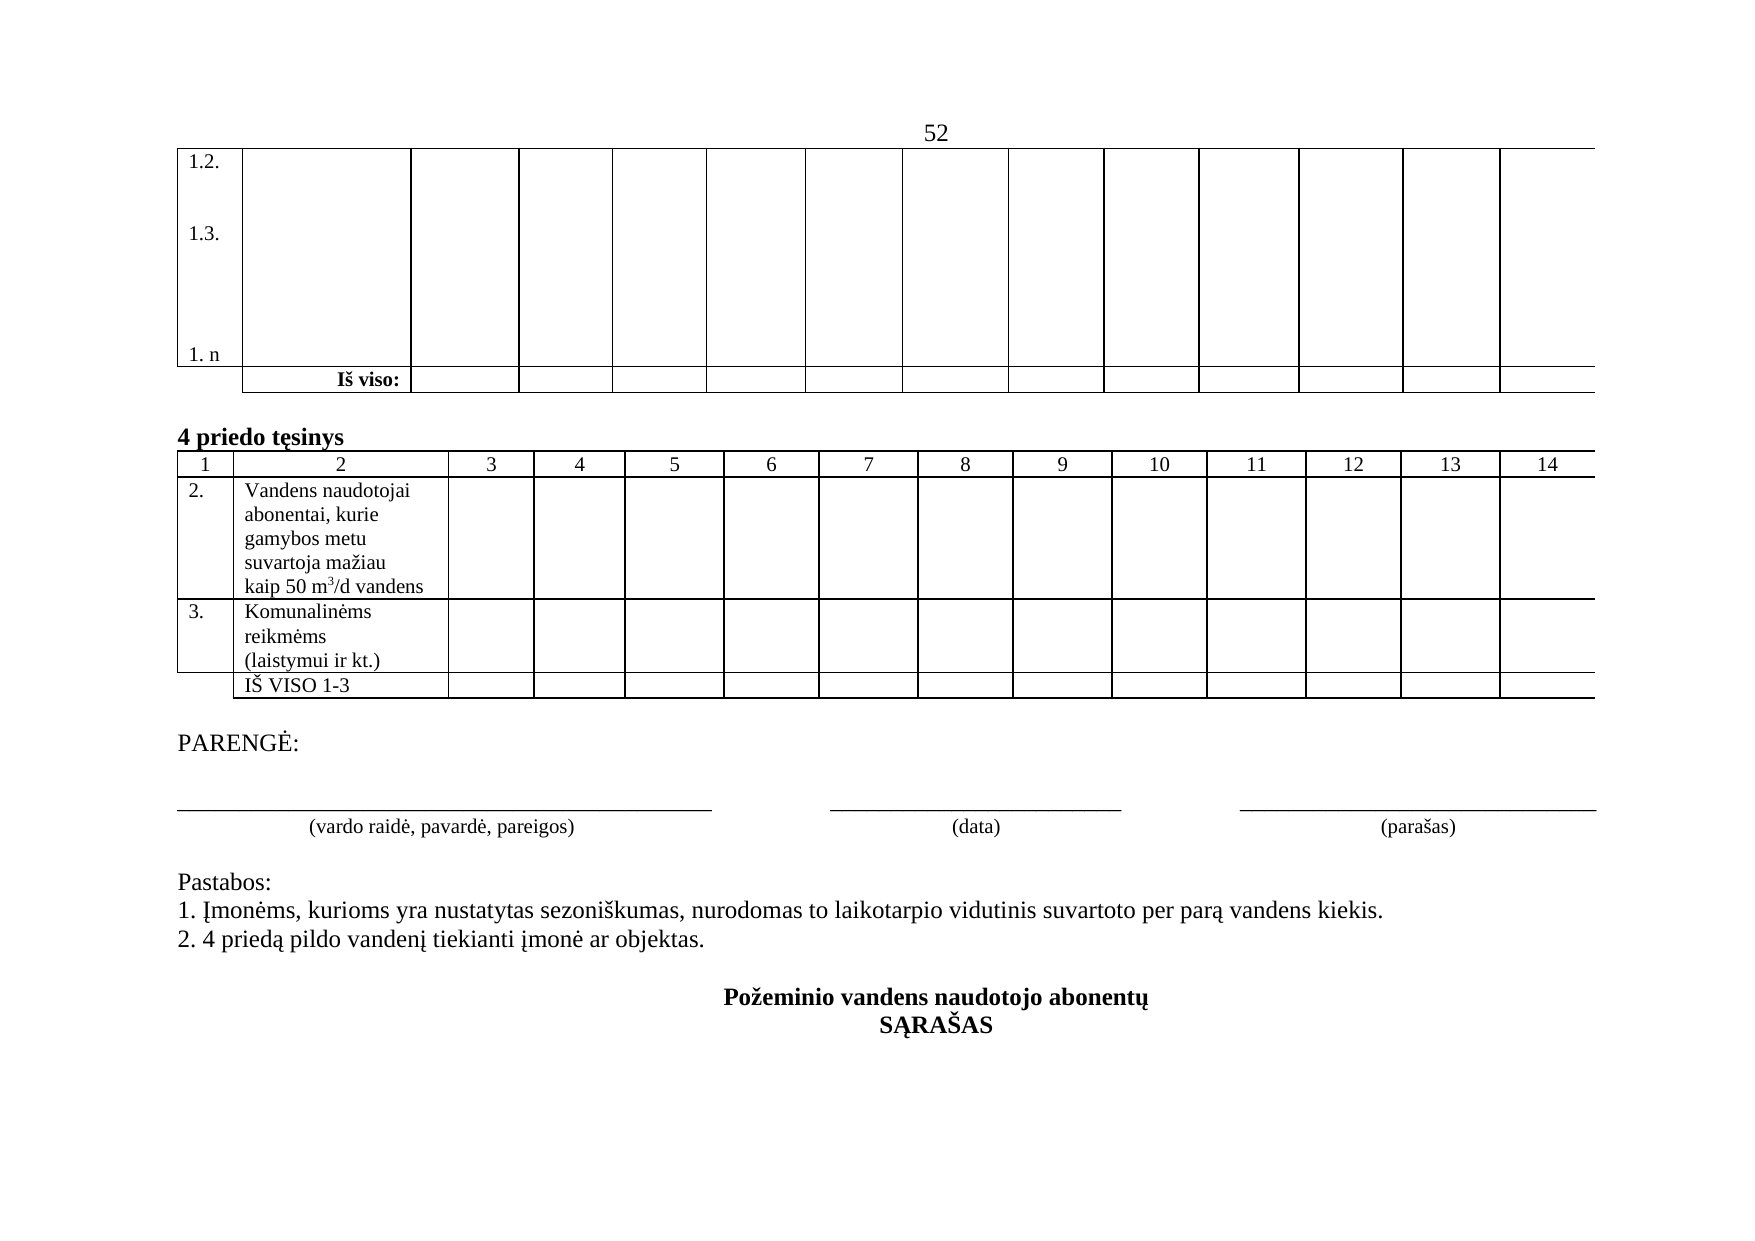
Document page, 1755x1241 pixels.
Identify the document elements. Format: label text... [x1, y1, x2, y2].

table_cell [1300, 367, 1402, 391]
text (vardo raidė, pavardė, pareigos) (data) (parašas) [177, 814, 1695, 838]
table_cell 2. [178, 478, 233, 598]
table_cell [1300, 149, 1402, 366]
table_cell [1501, 149, 1595, 366]
table_cell [613, 149, 706, 366]
table_cell [725, 673, 818, 697]
table_cell [449, 600, 533, 672]
table_cell [626, 673, 723, 697]
table_cell [1105, 149, 1198, 366]
table_header 11 [1208, 452, 1305, 476]
table_header 5 [626, 452, 723, 476]
table_cell [1014, 600, 1111, 672]
table_cell 1.2. 1.3. 1. n [178, 149, 242, 366]
table_cell [1404, 367, 1499, 391]
text SĄRAŠAS [177, 1010, 1695, 1039]
table_header 13 [1402, 452, 1499, 476]
table_cell [1307, 673, 1400, 697]
table_cell [626, 600, 723, 672]
table_cell [535, 600, 624, 672]
table_cell [919, 673, 1012, 697]
text 4 priedo tęsinys [177, 422, 1695, 450]
table_cell [1208, 673, 1305, 697]
table_cell [613, 367, 706, 391]
table_header 10 [1113, 452, 1206, 476]
table_cell Iš viso: [243, 367, 410, 391]
text PARENGĖ: [177, 728, 1695, 756]
table_cell [1501, 367, 1595, 391]
table_cell [1105, 367, 1198, 391]
table_cell 3. [178, 600, 233, 672]
table_cell [1402, 478, 1499, 598]
table_cell [412, 367, 518, 391]
table_cell [1501, 478, 1595, 598]
table_cell [1200, 149, 1298, 366]
table_cell [725, 600, 818, 672]
table_cell [725, 478, 818, 598]
table_cell [1208, 600, 1305, 672]
table_header 14 [1501, 452, 1595, 476]
table_cell [535, 673, 624, 697]
table_cell [535, 478, 624, 598]
text 1. Įmonėms, kurioms yra nustatytas sezoniškumas, nurodomas to laikotarpio vidutinis suvartoto per parą vandens kiekis. [177, 895, 1695, 924]
table_header 6 [725, 452, 818, 476]
table_header 1 [178, 452, 233, 476]
table_cell [1009, 149, 1103, 366]
table_cell [1113, 600, 1206, 672]
table_cell [1014, 673, 1111, 697]
text 2. 4 priedą pildo vandenį tiekianti įmonė ar objektas. [177, 924, 1695, 953]
table_cell IŠ VISO 1-3 [234, 673, 448, 697]
table_cell [449, 673, 533, 697]
table_cell [919, 478, 1012, 598]
table_cell [1014, 478, 1111, 598]
table_cell [1307, 600, 1400, 672]
table_cell [1113, 673, 1206, 697]
text Pastabos: [177, 867, 1695, 895]
table_cell [903, 149, 1008, 366]
table_cell [1501, 673, 1595, 697]
table_cell [412, 149, 518, 366]
table_cell [1402, 673, 1499, 697]
table_header 9 [1014, 452, 1111, 476]
table_cell [806, 367, 902, 391]
table_cell [1009, 367, 1103, 391]
table_cell [820, 600, 917, 672]
table_cell [1404, 149, 1499, 366]
table_header 2 [234, 452, 448, 476]
table_cell [1402, 600, 1499, 672]
table_cell [1113, 478, 1206, 598]
table_cell Komunalinėms reikmėms (laistymui ir kt.) [234, 600, 448, 672]
table_cell [919, 600, 1012, 672]
table_cell [243, 149, 410, 366]
table_header 4 [535, 452, 624, 476]
table_cell [820, 478, 917, 598]
table_header 12 [1307, 452, 1400, 476]
table_cell [707, 367, 805, 391]
table_cell [820, 673, 917, 697]
table_cell [449, 478, 533, 598]
table_cell [1200, 367, 1298, 391]
table_header 8 [919, 452, 1012, 476]
text Požeminio vandens naudotojo abonentų [177, 982, 1695, 1010]
table_cell [707, 149, 805, 366]
table_cell [806, 149, 902, 366]
table_cell [520, 149, 612, 366]
table_cell [626, 478, 723, 598]
table_cell [1208, 478, 1305, 598]
table_cell Vandens naudotojai abonentai, kurie gamybos metu suvartoja mažiau kaip 50 m3/d vandens [234, 478, 448, 598]
table_cell [1307, 478, 1400, 598]
table_cell [177, 673, 233, 697]
table_cell [1501, 600, 1595, 672]
table_header 7 [820, 452, 917, 476]
table_cell [520, 367, 612, 391]
table_cell [177, 367, 242, 391]
table_header 3 [449, 452, 533, 476]
table_cell [903, 367, 1008, 391]
